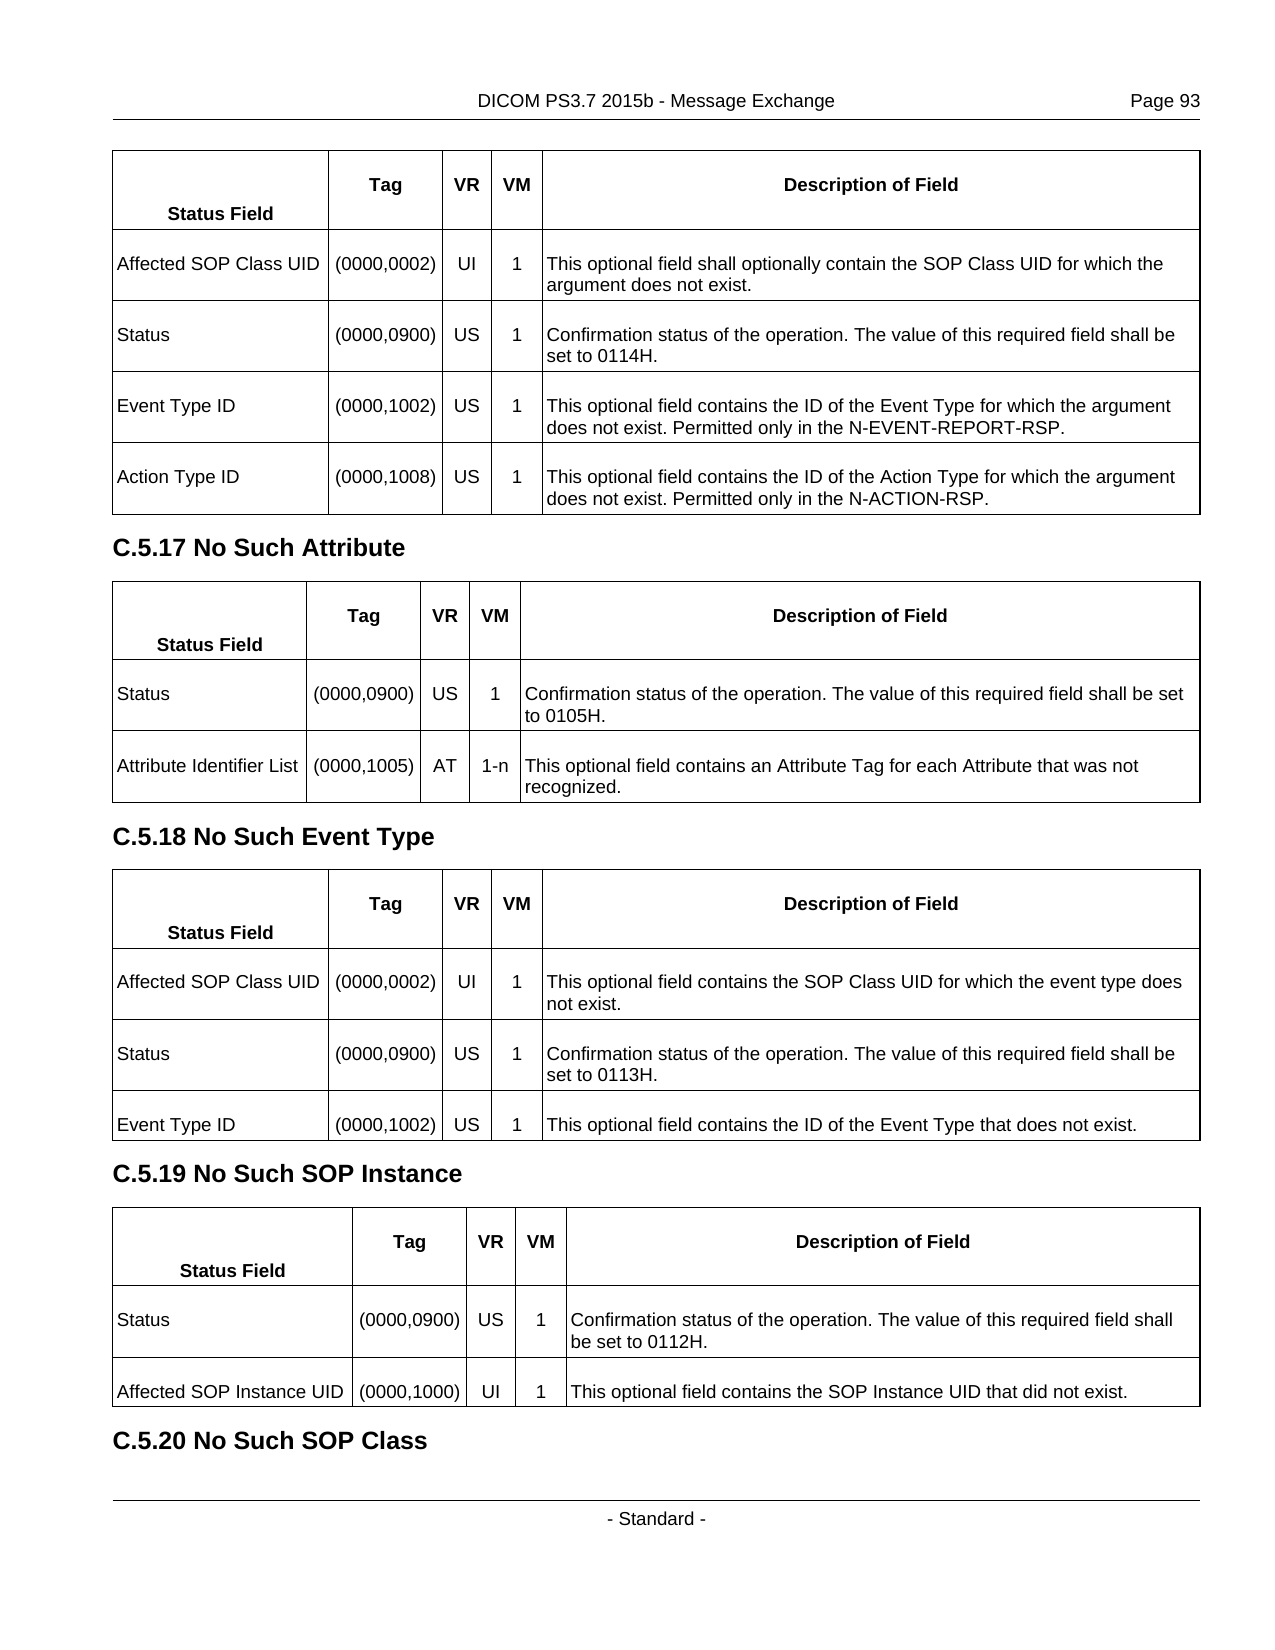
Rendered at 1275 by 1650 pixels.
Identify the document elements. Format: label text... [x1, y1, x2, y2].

table_cell Status [113, 660, 306, 730]
table_cell UI [467, 1358, 515, 1406]
table_header VR [467, 1208, 515, 1285]
table_cell US [467, 1286, 515, 1357]
table_cell Action Type ID [113, 443, 328, 513]
table_cell (0000,0900) [329, 1020, 442, 1090]
table_cell Affected SOP Class UID [113, 230, 328, 300]
text C.5.20 No Such SOP Class [112, 1426, 1200, 1455]
table_cell This optional field shall optionally contain the SOP Class UID for which the argument does not exist. [543, 230, 1199, 300]
table_cell UI [443, 230, 491, 300]
table_header Description of Field [543, 870, 1199, 947]
text C.5.17 No Such Attribute [112, 533, 1200, 562]
table_cell Confirmation status of the operation. The value of this required field shall be set to 0114H. [543, 301, 1199, 371]
table_cell US [443, 443, 491, 513]
table_cell Status [113, 1020, 328, 1090]
table_cell (0000,1005) [307, 731, 420, 802]
table_cell 1-n [470, 731, 520, 802]
table_cell US [443, 1020, 491, 1090]
table_cell 1 [492, 301, 542, 371]
table_cell 1 [516, 1286, 566, 1357]
table_header Tag [353, 1208, 466, 1285]
table_cell Confirmation status of the operation. The value of this required field shall be set to 0105H. [521, 660, 1199, 730]
table_cell (0000,1002) [329, 372, 442, 442]
table_cell 1 [492, 1091, 542, 1139]
table_cell (0000,0002) [329, 949, 442, 1019]
table_header Tag [329, 151, 442, 228]
table_cell US [421, 660, 469, 730]
table_cell US [443, 1091, 491, 1139]
table_header Status Field [113, 870, 328, 947]
table_cell 1 [492, 230, 542, 300]
table_header Description of Field [521, 582, 1199, 659]
table_cell 1 [492, 443, 542, 513]
table_cell This optional field contains the SOP Class UID for which the event type does not exist. [543, 949, 1199, 1019]
table_header VM [516, 1208, 566, 1285]
table_cell This optional field contains the ID of the Event Type that does not exist. [543, 1091, 1199, 1139]
table_cell Confirmation status of the operation. The value of this required field shall be set to 0113H. [543, 1020, 1199, 1090]
table_header VM [492, 870, 542, 947]
table_header Description of Field [567, 1208, 1199, 1285]
table_header VR [443, 870, 491, 947]
table_cell Affected SOP Instance UID [113, 1358, 352, 1406]
table_cell (0000,1008) [329, 443, 442, 513]
table_cell This optional field contains the SOP Instance UID that did not exist. [567, 1358, 1199, 1406]
table_cell 1 [492, 949, 542, 1019]
table_cell Attribute Identifier List [113, 731, 306, 802]
table_cell (0000,0900) [329, 301, 442, 371]
table_cell (0000,1000) [353, 1358, 466, 1406]
table_cell This optional field contains an Attribute Tag for each Attribute that was not recognized. [521, 731, 1199, 802]
table_cell 1 [470, 660, 520, 730]
text C.5.19 No Such SOP Instance [112, 1159, 1200, 1188]
table_cell (0000,0900) [307, 660, 420, 730]
table_cell AT [421, 731, 469, 802]
table_cell Affected SOP Class UID [113, 949, 328, 1019]
table_cell 1 [516, 1358, 566, 1406]
table_cell US [443, 372, 491, 442]
table_cell 1 [492, 1020, 542, 1090]
table_cell This optional field contains the ID of the Action Type for which the argument does not exist. Permitted only in the N-ACTION-RSP. [543, 443, 1199, 513]
table_header Description of Field [543, 151, 1199, 228]
table_cell (0000,0002) [329, 230, 442, 300]
table_cell (0000,1002) [329, 1091, 442, 1139]
table_header VM [492, 151, 542, 228]
table_header Status Field [113, 151, 328, 228]
table_cell 1 [492, 372, 542, 442]
table_cell Status [113, 1286, 352, 1357]
table_cell (0000,0900) [353, 1286, 466, 1357]
table_header VR [421, 582, 469, 659]
text C.5.18 No Such Event Type [112, 821, 1200, 850]
table_cell US [443, 301, 491, 371]
table_cell Event Type ID [113, 372, 328, 442]
table_header VR [443, 151, 491, 228]
table_cell This optional field contains the ID of the Event Type for which the argument does not exist. Permitted only in the N-EVENT-REPORT-RSP. [543, 372, 1199, 442]
table_cell Event Type ID [113, 1091, 328, 1139]
table_header Tag [307, 582, 420, 659]
table_cell Status [113, 301, 328, 371]
table_cell UI [443, 949, 491, 1019]
table_header Status Field [113, 582, 306, 659]
table_cell Confirmation status of the operation. The value of this required field shall be set to 0112H. [567, 1286, 1199, 1357]
table_header VM [470, 582, 520, 659]
table_header Tag [329, 870, 442, 947]
table_header Status Field [113, 1208, 352, 1285]
